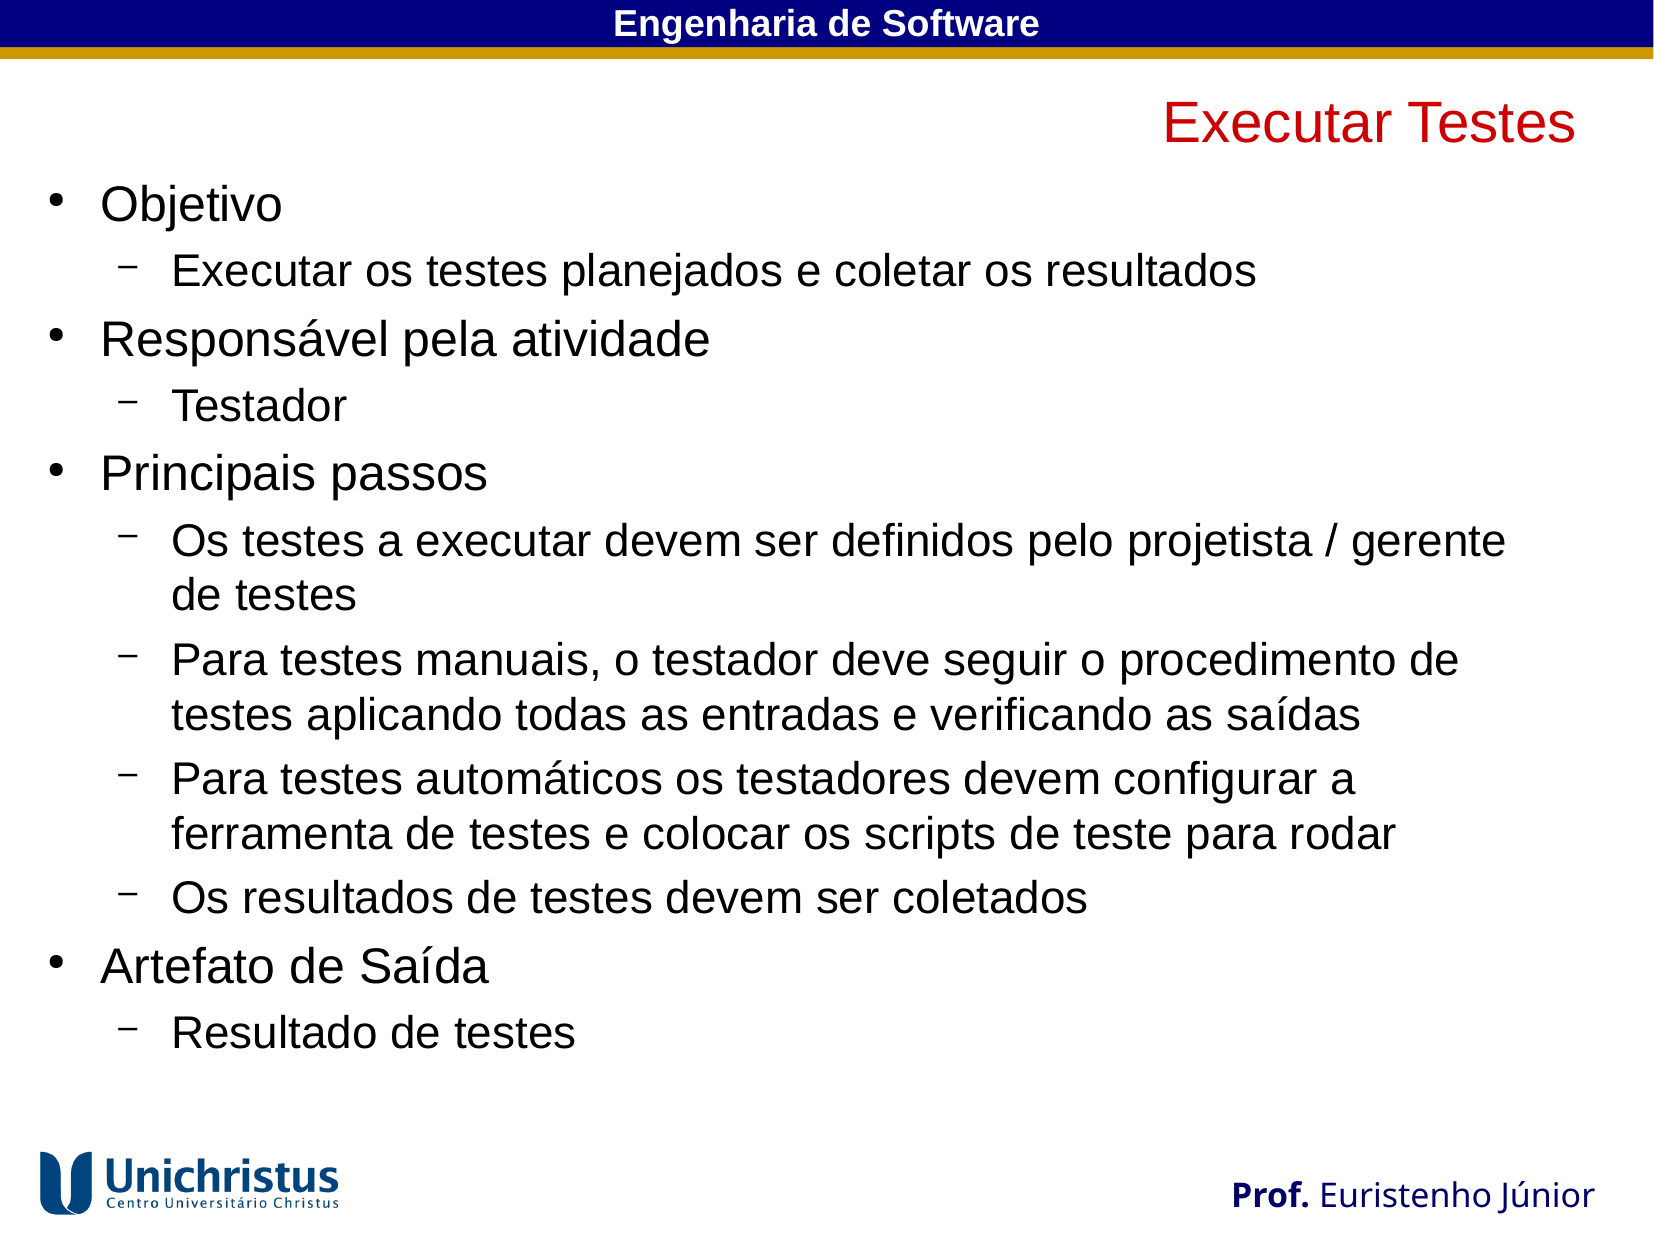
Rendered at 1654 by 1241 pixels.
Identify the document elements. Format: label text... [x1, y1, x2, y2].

text_box [0, 48, 1654, 60]
text_box Engenharia de Software [0, 0, 1654, 48]
text_box Executar Testes [1147, 82, 1654, 178]
picture [35, 1148, 343, 1217]
list Objetivo Executar os testes planejados e coletar os resultados Responsável pela atividade Testador Principais passos Os testes a executar devem ser definidos pelo projetista / gerente de testes Para testes manuais, o testador deve seguir o procedimento de testes aplicando todas as entradas e verificando as saídas Para testes automáticos os testadores devem configurar a ferramenta de testes e colocar os scripts de teste para rodar Os resultados de testes devem ser coletados Artefato de Saída Resultado de testes [14, 163, 1536, 1066]
text_box Prof. Euristenho Júnior [1216, 1163, 1654, 1224]
